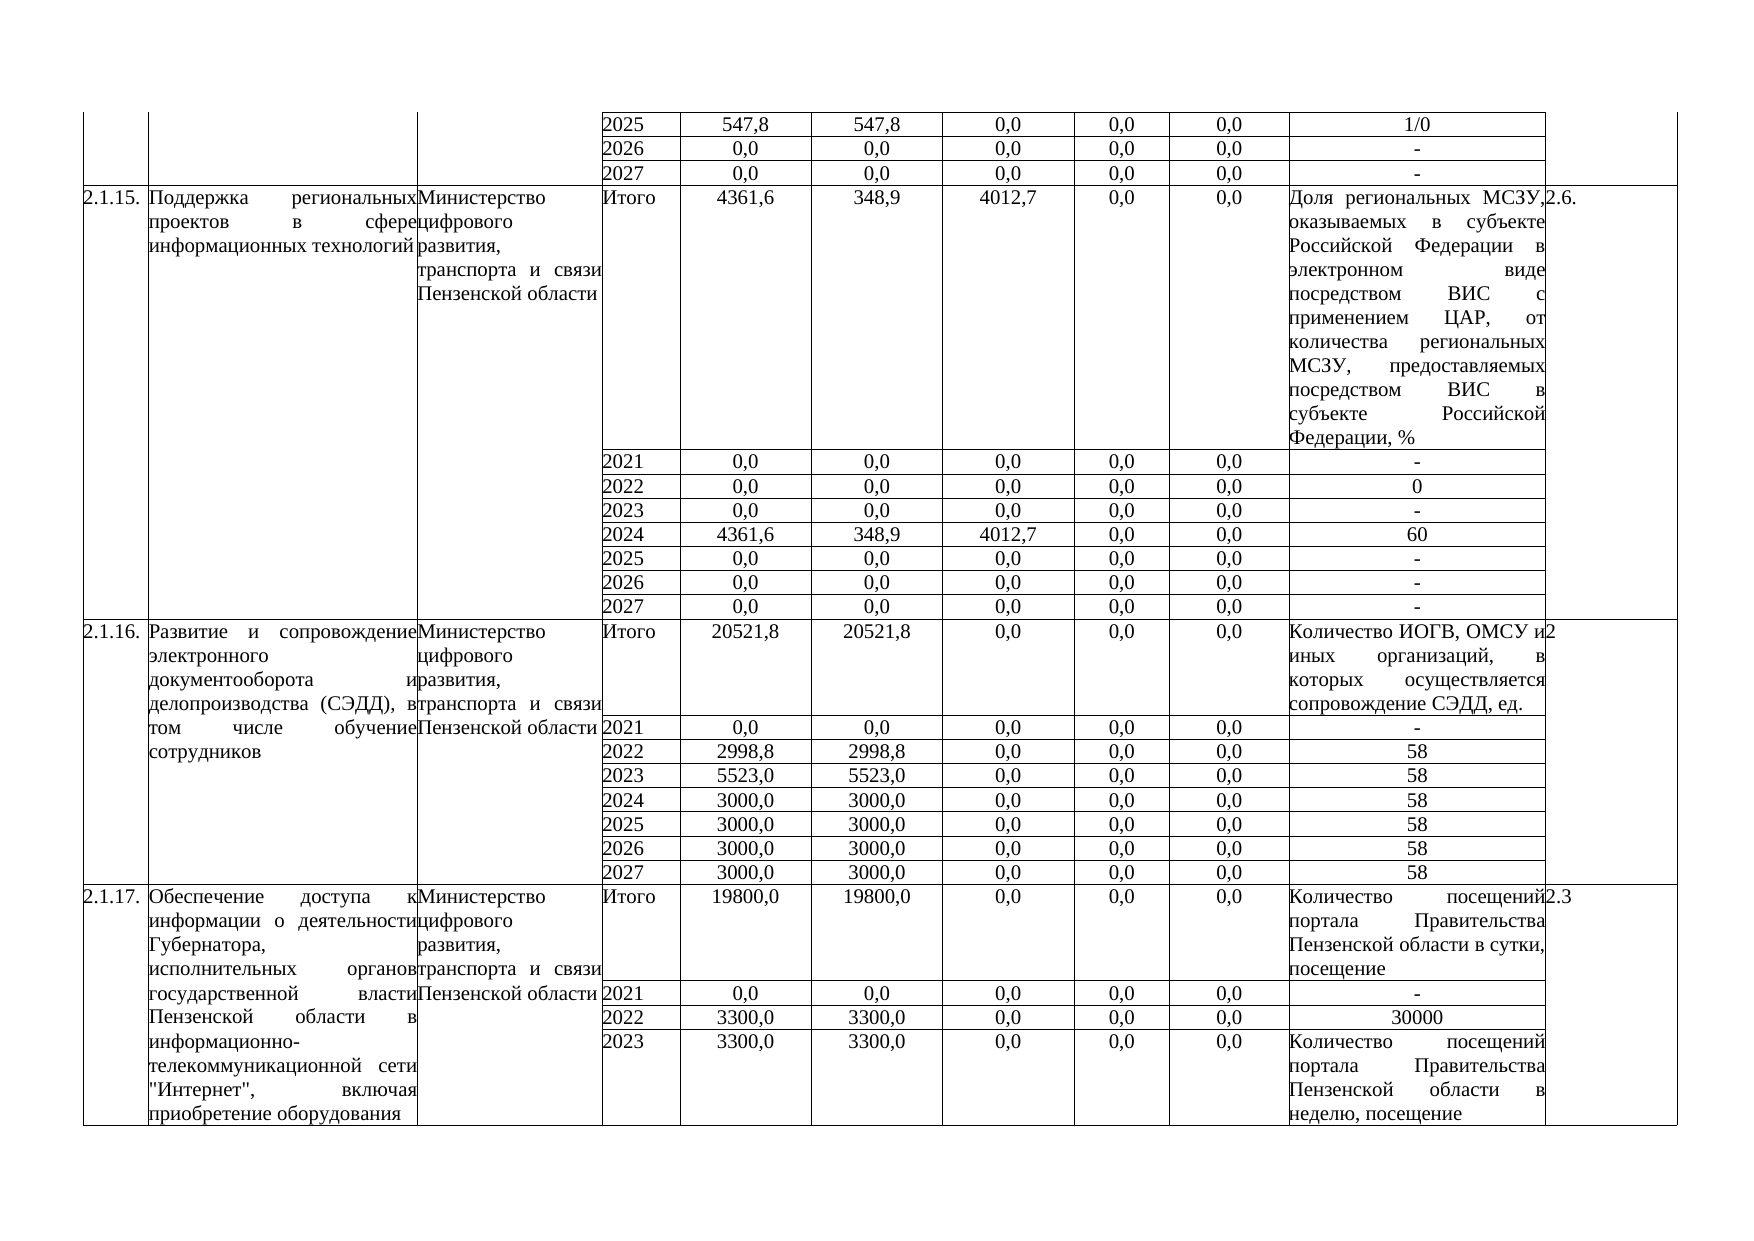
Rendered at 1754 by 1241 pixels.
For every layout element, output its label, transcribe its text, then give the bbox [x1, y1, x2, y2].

table_cell Итого [603, 620, 680, 715]
table_cell 2026 [603, 837, 680, 860]
table_cell 4361,6 [681, 186, 811, 449]
table_cell 0,0 [1075, 595, 1169, 619]
table_cell 0,0 [812, 499, 942, 522]
table_cell 0,0 [1170, 837, 1289, 860]
table_cell 2998,8 [812, 740, 942, 763]
table_cell 4012,7 [943, 523, 1074, 546]
table_cell 0,0 [812, 571, 942, 594]
table_cell 2027 [603, 595, 680, 619]
table_cell 2 [1546, 620, 1677, 884]
table_cell 0,0 [681, 450, 811, 474]
table_cell 0,0 [1075, 137, 1169, 160]
table_cell Количество посещений портала Правительства Пензенской области в неделю, посещение [1290, 1030, 1545, 1125]
table_cell 0,0 [1170, 523, 1289, 546]
table_cell 0,0 [1075, 475, 1169, 498]
table_cell Министерство цифрового развития, транспорта и связи Пензенской области [418, 186, 602, 619]
table_cell 0,0 [1170, 137, 1289, 160]
table_cell Количество ИОГВ, ОМСУ и иных организаций, в которых осуществляется сопровождение СЭДД, ед. [1290, 620, 1545, 715]
table_cell 3000,0 [681, 837, 811, 860]
table_cell 0,0 [1170, 161, 1289, 185]
table_cell - [1290, 716, 1545, 739]
table_cell Министерство цифрового развития, транспорта и связи Пензенской области [418, 885, 602, 1125]
table_cell 2021 [603, 716, 680, 739]
table_cell 19800,0 [812, 885, 942, 980]
table_cell - [1290, 137, 1545, 160]
table_cell Количество посещений портала Правительства Пензенской области в сутки, посещение [1290, 885, 1545, 980]
table_cell 0,0 [1170, 764, 1289, 787]
table_cell 30000 [1290, 1006, 1545, 1029]
table_cell 3300,0 [681, 1030, 811, 1125]
table_cell 0,0 [943, 499, 1074, 522]
table_cell 3000,0 [812, 788, 942, 811]
table_cell 0,0 [1075, 740, 1169, 763]
table_cell 58 [1290, 837, 1545, 860]
table_cell 0,0 [681, 161, 811, 185]
table_cell 0,0 [1170, 788, 1289, 811]
table_cell 0,0 [812, 475, 942, 498]
table_cell - [1290, 595, 1545, 619]
table_cell 1/0 [1290, 113, 1545, 136]
table_cell 0,0 [1075, 861, 1169, 884]
table_cell 0,0 [1170, 475, 1289, 498]
table_cell 0,0 [943, 475, 1074, 498]
table_cell 0,0 [1075, 1006, 1169, 1029]
table_cell 0,0 [1075, 764, 1169, 787]
table_cell 0,0 [943, 812, 1074, 836]
table_cell 0,0 [681, 547, 811, 570]
table_cell 0,0 [681, 137, 811, 160]
table_cell 0,0 [1075, 620, 1169, 715]
table_cell 0,0 [681, 981, 811, 1005]
table_cell 0,0 [1170, 716, 1289, 739]
table_cell 58 [1290, 740, 1545, 763]
table_cell 0,0 [812, 547, 942, 570]
table_cell 0 [1290, 475, 1545, 498]
table_cell - [1290, 571, 1545, 594]
table_cell 0,0 [943, 161, 1074, 185]
table_cell 3300,0 [681, 1006, 811, 1029]
table_cell 2.1.17. [84, 885, 148, 1125]
table_cell 0,0 [943, 716, 1074, 739]
table_cell 0,0 [1075, 788, 1169, 811]
table_cell 0,0 [1075, 885, 1169, 980]
table_cell 2.6. [1546, 186, 1677, 619]
table_cell 0,0 [1075, 571, 1169, 594]
table_cell 0,0 [1170, 499, 1289, 522]
table_cell Итого [603, 885, 680, 980]
table_cell 0,0 [943, 981, 1074, 1005]
table_cell 0,0 [1075, 186, 1169, 449]
table_cell Доля региональных МСЗУ, оказываемых в субъекте Российской Федерации в электронном виде посредством ВИС с применением ЦАР, от количества региональных МСЗУ, предоставляемых посредством ВИС в субъекте Российской Федерации, % [1290, 186, 1545, 449]
table_cell 2025 [603, 113, 680, 136]
table_cell 547,8 [812, 113, 942, 136]
table_cell 0,0 [812, 981, 942, 1005]
table_cell 0,0 [681, 595, 811, 619]
table_cell 2022 [603, 740, 680, 763]
table_cell 0,0 [943, 861, 1074, 884]
table_cell 2023 [603, 1030, 680, 1125]
table_cell 58 [1290, 861, 1545, 884]
table_cell 0,0 [1170, 885, 1289, 980]
table_cell 0,0 [943, 620, 1074, 715]
table_cell 0,0 [1170, 595, 1289, 619]
table_cell 0,0 [943, 450, 1074, 474]
table_cell 0,0 [681, 475, 811, 498]
table_cell 0,0 [1075, 1030, 1169, 1125]
table_cell 0,0 [1170, 620, 1289, 715]
table_cell 3000,0 [681, 788, 811, 811]
table_cell 0,0 [1170, 812, 1289, 836]
table_cell 0,0 [1075, 981, 1169, 1005]
table_cell 0,0 [1170, 1006, 1289, 1029]
table_cell 2026 [603, 571, 680, 594]
table_cell 58 [1290, 764, 1545, 787]
table_cell - [1290, 981, 1545, 1005]
table_cell 19800,0 [681, 885, 811, 980]
table_cell 58 [1290, 812, 1545, 836]
table_cell 0,0 [681, 499, 811, 522]
table_cell 20521,8 [812, 620, 942, 715]
table_cell 2027 [603, 861, 680, 884]
table_cell 0,0 [943, 788, 1074, 811]
table_cell - [1290, 161, 1545, 185]
table_cell 2021 [603, 450, 680, 474]
table_cell 0,0 [1170, 571, 1289, 594]
table_cell 0,0 [943, 1006, 1074, 1029]
table_cell 0,0 [1075, 547, 1169, 570]
table_cell 0,0 [1170, 450, 1289, 474]
table_cell 0,0 [1075, 161, 1169, 185]
table_cell 4012,7 [943, 186, 1074, 449]
table_cell 3000,0 [681, 861, 811, 884]
table_cell 0,0 [943, 137, 1074, 160]
table_cell 0,0 [812, 450, 942, 474]
table_cell 2022 [603, 1006, 680, 1029]
table_cell 2026 [603, 137, 680, 160]
table_cell 0,0 [1075, 450, 1169, 474]
table_cell 0,0 [812, 716, 942, 739]
table_cell 3000,0 [812, 837, 942, 860]
table_cell 0,0 [1075, 523, 1169, 546]
table_cell 0,0 [681, 571, 811, 594]
table_cell 0,0 [1170, 186, 1289, 449]
table_cell 58 [1290, 788, 1545, 811]
table_cell 2024 [603, 788, 680, 811]
table_cell 348,9 [812, 523, 942, 546]
table_cell 2025 [603, 812, 680, 836]
table_cell 2022 [603, 475, 680, 498]
table_cell 2.3 [1546, 885, 1677, 1125]
table_cell 2025 [603, 547, 680, 570]
table_cell 0,0 [1075, 837, 1169, 860]
table_cell 3000,0 [812, 861, 942, 884]
table_cell 0,0 [943, 885, 1074, 980]
table_cell 0,0 [1170, 740, 1289, 763]
table_cell 0,0 [943, 740, 1074, 763]
table_cell 0,0 [1170, 1030, 1289, 1125]
table_cell 60 [1290, 523, 1545, 546]
table_cell 5523,0 [681, 764, 811, 787]
table_cell Поддержка региональных проектов в сфере информационных технологий [149, 186, 417, 619]
table_cell 0,0 [1075, 499, 1169, 522]
table_cell 2024 [603, 523, 680, 546]
table_cell 2998,8 [681, 740, 811, 763]
table_cell 0,0 [943, 547, 1074, 570]
table_cell 348,9 [812, 186, 942, 449]
table_cell 0,0 [681, 716, 811, 739]
table_cell 3000,0 [812, 812, 942, 836]
table_cell 5523,0 [812, 764, 942, 787]
table_cell Развитие и сопровождение электронного документооборота и делопроизводства (СЭДД), в том числе обучение сотрудников [149, 620, 417, 884]
table_cell 0,0 [1170, 981, 1289, 1005]
table_cell 547,8 [681, 113, 811, 136]
table_cell Министерство цифрового развития, транспорта и связи Пензенской области [418, 620, 602, 884]
table_cell 0,0 [1075, 716, 1169, 739]
table_cell - [1290, 499, 1545, 522]
table_cell 2027 [603, 161, 680, 185]
table_cell 0,0 [812, 161, 942, 185]
table_cell 20521,8 [681, 620, 811, 715]
table_cell 0,0 [812, 137, 942, 160]
table_cell 0,0 [943, 1030, 1074, 1125]
table_cell 2021 [603, 981, 680, 1005]
table_cell 3000,0 [681, 812, 811, 836]
table_cell - [1290, 547, 1545, 570]
table_cell 0,0 [943, 595, 1074, 619]
table_cell 0,0 [1075, 812, 1169, 836]
table_cell 3300,0 [812, 1030, 942, 1125]
table_cell - [1290, 450, 1545, 474]
table_cell 4361,6 [681, 523, 811, 546]
table_cell 0,0 [943, 571, 1074, 594]
table_cell Обеспечение доступа к информации о деятельности Губернатора, исполнительных органов государственной власти Пензенской области в информационно-телекоммуникационной сети "Интернет", включая приобретение оборудования [149, 885, 417, 1125]
table_cell 2.1.15. [84, 186, 148, 619]
table_cell 2.1.16. [84, 620, 148, 884]
table_cell 0,0 [1075, 113, 1169, 136]
table_cell 0,0 [943, 113, 1074, 136]
table_cell 0,0 [812, 595, 942, 619]
table_cell 2023 [603, 499, 680, 522]
table_cell 0,0 [1170, 113, 1289, 136]
table_cell 0,0 [943, 837, 1074, 860]
table_cell 0,0 [1170, 547, 1289, 570]
table_cell 3300,0 [812, 1006, 942, 1029]
table_cell Итого [603, 186, 680, 449]
table_cell 0,0 [1170, 861, 1289, 884]
table_cell 2023 [603, 764, 680, 787]
table_cell 0,0 [943, 764, 1074, 787]
